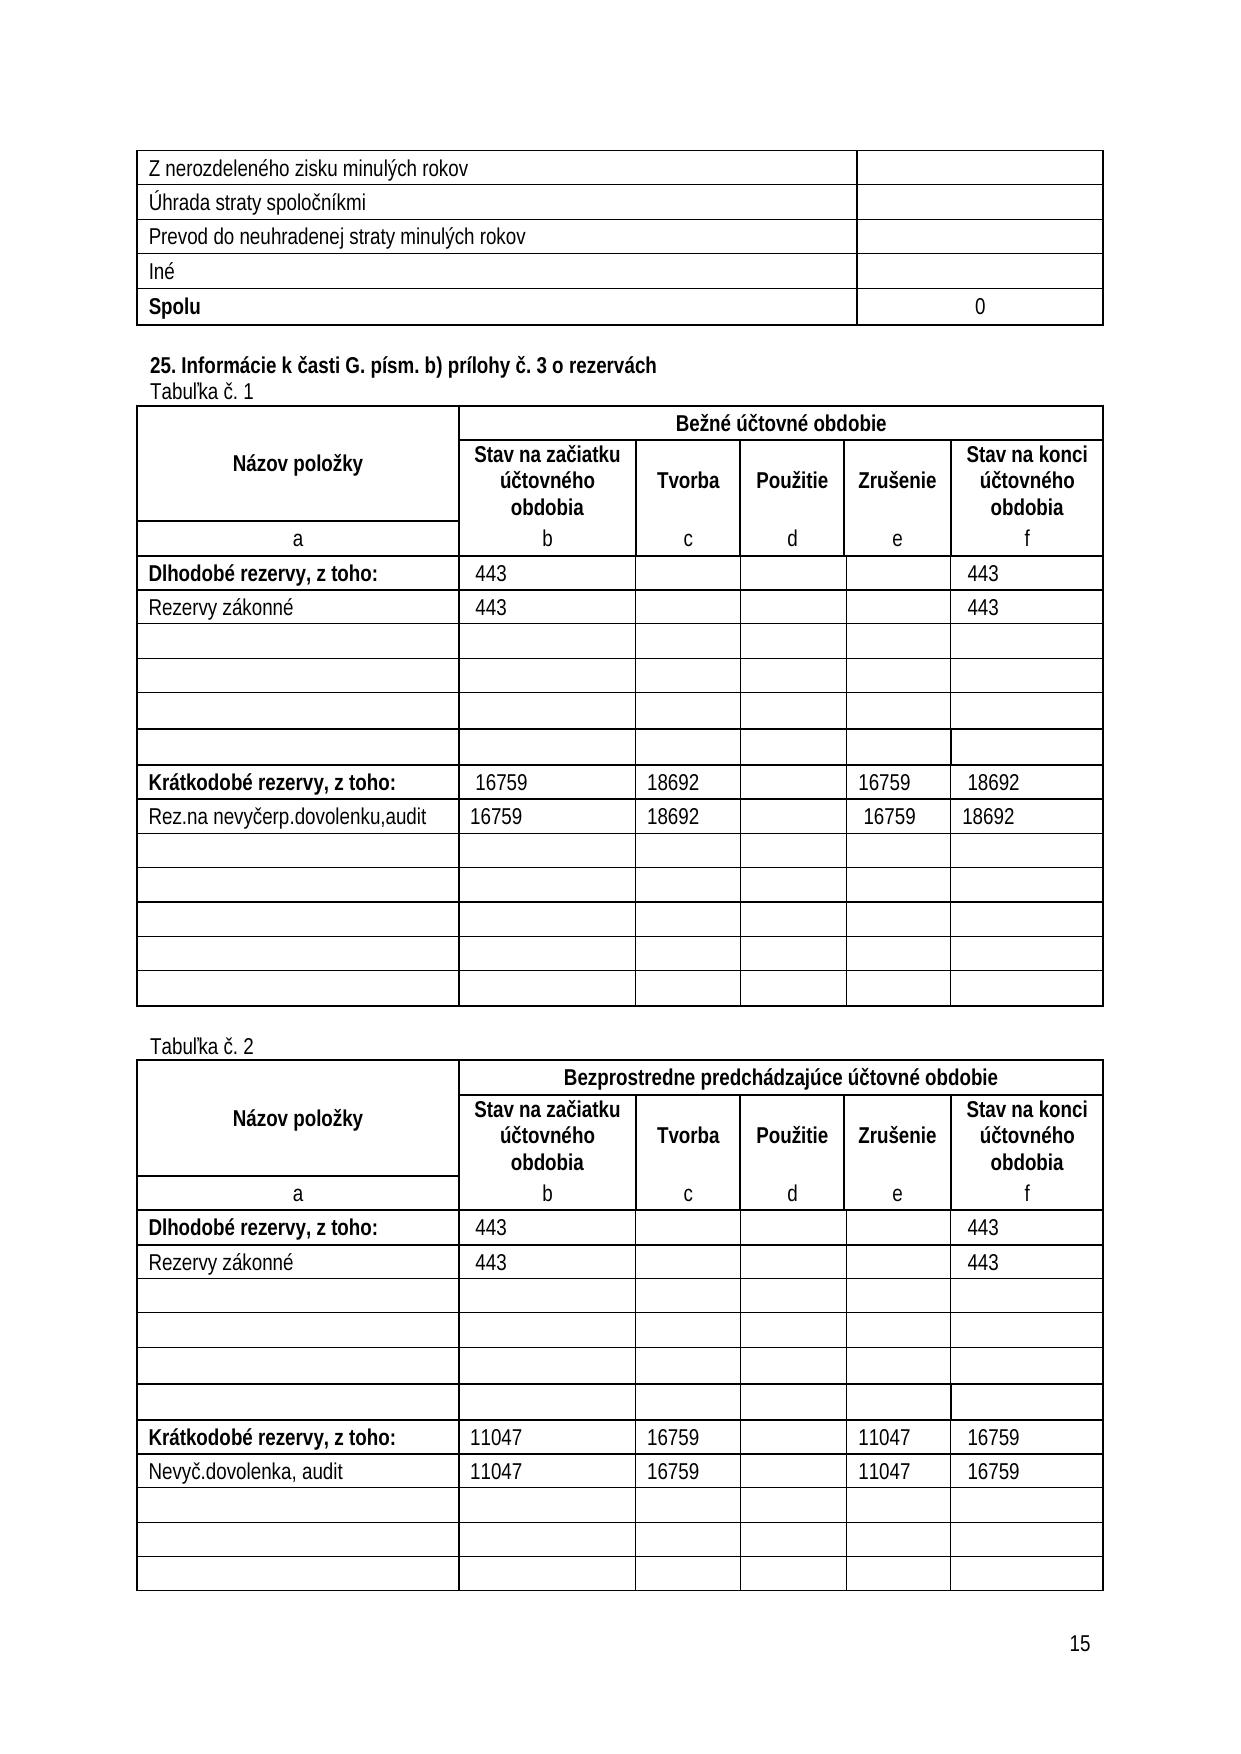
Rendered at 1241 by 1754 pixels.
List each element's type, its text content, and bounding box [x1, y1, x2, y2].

table_cell e [845, 1175, 950, 1209]
table_cell 16759 [847, 800, 950, 833]
table_cell [858, 151, 1102, 184]
table_cell Stav na konci účtovného obdobia [952, 1096, 1102, 1175]
table_cell Rezervy zákonné [138, 591, 458, 623]
table_cell [951, 1523, 1102, 1556]
table_cell [138, 1557, 458, 1590]
table_cell [847, 937, 950, 970]
table_cell [741, 766, 846, 798]
table_cell 11047 [847, 1455, 950, 1487]
table_cell [847, 693, 950, 728]
table_cell b [460, 1175, 635, 1209]
table_cell [460, 1313, 635, 1347]
table_cell [636, 868, 740, 901]
table_cell [636, 834, 740, 867]
table_cell Tvorba [637, 441, 739, 520]
table_cell [741, 1421, 846, 1453]
table_cell Spolu [138, 289, 856, 323]
table_cell Úhrada straty spoločníkmi [138, 185, 856, 219]
table_header Názov položky [138, 407, 458, 520]
table_cell 16759 [636, 1455, 740, 1487]
table_cell [138, 624, 458, 658]
table_cell Prevod do neuhradenej straty minulých rokov [138, 220, 856, 253]
table_cell [741, 1523, 846, 1556]
table_cell b [460, 520, 635, 554]
table_cell 18692 [951, 800, 1102, 833]
table_cell [460, 624, 635, 658]
table_cell [636, 1488, 740, 1522]
table_header Bežné účtovné obdobie [460, 407, 1102, 439]
table_cell [741, 1348, 846, 1383]
table_cell f [952, 1175, 1102, 1209]
table_cell [847, 971, 950, 1004]
table_cell [138, 1488, 458, 1522]
table_cell [858, 220, 1102, 253]
table_cell [847, 868, 950, 901]
table_cell [636, 1246, 740, 1278]
table_cell 18692 [636, 800, 740, 833]
table_cell [636, 693, 740, 728]
table_cell [741, 1455, 846, 1487]
table_cell [636, 1348, 740, 1383]
table_cell [138, 834, 458, 867]
table_cell [951, 1488, 1102, 1522]
table_cell [847, 659, 950, 692]
table_cell 443 [951, 1211, 1102, 1243]
table_cell 16759 [847, 766, 950, 798]
table_cell [636, 624, 740, 658]
table_cell Dlhodobé rezervy, z toho: [138, 1211, 458, 1243]
table_cell Tvorba [637, 1096, 739, 1175]
table_cell [460, 659, 635, 692]
table_cell [460, 693, 635, 728]
table_cell f [952, 520, 1102, 554]
table_cell 443 [460, 1211, 635, 1243]
table_cell [636, 1211, 740, 1243]
table_cell [460, 834, 635, 867]
table_cell [847, 1313, 950, 1347]
table_cell [741, 1488, 846, 1522]
table_cell [847, 624, 950, 658]
table_cell [741, 1279, 846, 1312]
table_cell [847, 1211, 950, 1243]
table_cell 16759 [460, 800, 635, 833]
table_cell 443 [460, 591, 635, 623]
table_cell 443 [951, 1246, 1102, 1278]
table_cell Dlhodobé rezervy, z toho: [138, 557, 458, 589]
table_cell [138, 1279, 458, 1312]
table_cell [951, 1348, 1102, 1383]
table_cell [741, 834, 846, 867]
text Tabuľka č. 1 [150, 378, 1090, 404]
table_cell [138, 1523, 458, 1556]
table_cell [460, 1557, 635, 1590]
title 25. Informácie k časti G. písm. b) prílohy č. 3 o rezervách [150, 352, 1090, 378]
table_cell [460, 1279, 635, 1312]
table_cell [741, 659, 846, 692]
table_cell [460, 868, 635, 901]
table_cell [741, 1385, 846, 1418]
table_cell [951, 1279, 1102, 1312]
table_cell [858, 254, 1102, 287]
table_cell [858, 185, 1102, 219]
table_cell [636, 591, 740, 623]
table_cell [741, 730, 846, 764]
table_cell Zrušenie [845, 1096, 950, 1175]
table_cell [952, 730, 1102, 764]
table_cell c [637, 520, 739, 554]
table_cell [138, 693, 458, 728]
table_cell 443 [460, 557, 635, 589]
table_cell e [845, 520, 950, 554]
table_cell [636, 557, 740, 589]
table_cell [847, 557, 950, 589]
table_cell [741, 1313, 846, 1347]
table_cell [138, 659, 458, 692]
table_cell Zrušenie [845, 441, 950, 520]
table_header Bezprostredne predchádzajúce účtovné obdobie [460, 1061, 1102, 1094]
table_cell [741, 903, 846, 936]
table_cell d [741, 1175, 843, 1209]
table_cell [636, 937, 740, 970]
table_cell [847, 903, 950, 936]
table_header Názov položky [138, 1061, 458, 1175]
table_cell [847, 1557, 950, 1590]
table_cell 18692 [636, 766, 740, 798]
table_cell 16759 [951, 1455, 1102, 1487]
table_cell [951, 903, 1102, 936]
table_cell [951, 937, 1102, 970]
table_cell 16759 [951, 1421, 1102, 1453]
table_cell [847, 1488, 950, 1522]
table_cell [951, 659, 1102, 692]
table_cell [952, 1385, 1102, 1418]
table_cell [460, 903, 635, 936]
table_cell [138, 903, 458, 936]
table_cell 443 [460, 1246, 635, 1278]
table_cell [636, 971, 740, 1004]
table_cell [847, 1348, 950, 1383]
table_cell [951, 624, 1102, 658]
table_cell Z nerozdeleného zisku minulých rokov [138, 151, 856, 184]
table_cell [138, 868, 458, 901]
table_cell [460, 971, 635, 1004]
table_cell Použitie [741, 441, 843, 520]
table_cell [951, 971, 1102, 1004]
table_cell Iné [138, 254, 856, 287]
table_cell [951, 1313, 1102, 1347]
table_cell Použitie [741, 1096, 843, 1175]
table_cell [138, 1385, 458, 1418]
table_cell c [637, 1175, 739, 1209]
table_cell [741, 1246, 846, 1278]
table_cell d [741, 520, 843, 554]
table_cell [636, 903, 740, 936]
table_cell 16759 [636, 1421, 740, 1453]
table_cell [741, 971, 846, 1004]
table_cell Krátkodobé rezervy, z toho: [138, 1421, 458, 1453]
table_cell [636, 1313, 740, 1347]
table_cell [951, 834, 1102, 867]
text Tabuľka č. 2 [150, 1033, 1090, 1059]
table_cell [847, 1523, 950, 1556]
table_cell Rezervy zákonné [138, 1246, 458, 1278]
table_cell [951, 1557, 1102, 1590]
table_cell [847, 1246, 950, 1278]
table_cell Stav na začiatku účtovného obdobia [460, 1096, 635, 1175]
table_cell [741, 937, 846, 970]
table_cell [636, 730, 740, 764]
table_cell [636, 1557, 740, 1590]
table_cell Stav na konci účtovného obdobia [952, 441, 1102, 520]
table_cell [636, 1523, 740, 1556]
table_cell [741, 557, 846, 589]
table_cell [741, 800, 846, 833]
table_cell [741, 624, 846, 658]
table_cell [636, 1279, 740, 1312]
table_cell [847, 1279, 950, 1312]
table_cell [847, 730, 950, 764]
table_cell 443 [951, 591, 1102, 623]
table_cell [741, 1557, 846, 1590]
table_cell [636, 659, 740, 692]
table_cell 0 [858, 289, 1102, 323]
table_cell 443 [951, 557, 1102, 589]
table_cell [138, 1348, 458, 1383]
table_cell [636, 1385, 740, 1418]
table_cell [847, 834, 950, 867]
table_cell Krátkodobé rezervy, z toho: [138, 766, 458, 798]
table_cell Nevyč.dovolenka, audit [138, 1455, 458, 1487]
table_cell [460, 1385, 635, 1418]
table_cell [741, 868, 846, 901]
table_cell [138, 730, 458, 764]
table_cell 11047 [460, 1421, 635, 1453]
table_cell 18692 [951, 766, 1102, 798]
table_cell [460, 937, 635, 970]
table_cell 11047 [847, 1421, 950, 1453]
table_cell [138, 1313, 458, 1347]
table_cell [847, 591, 950, 623]
table_cell a [138, 522, 458, 554]
table_cell [847, 1385, 950, 1418]
table_cell a [138, 1177, 458, 1209]
table_cell [741, 693, 846, 728]
table_cell [460, 1523, 635, 1556]
table_cell [741, 1211, 846, 1243]
table_cell 16759 [460, 766, 635, 798]
table_cell [460, 1348, 635, 1383]
table_cell 11047 [460, 1455, 635, 1487]
table_cell [951, 868, 1102, 901]
table_cell [741, 591, 846, 623]
table_cell Rez.na nevyčerp.dovolenku,audit [138, 800, 458, 833]
table_cell [138, 971, 458, 1004]
table_cell [460, 730, 635, 764]
table_cell Stav na začiatku účtovného obdobia [460, 441, 635, 520]
table_cell [460, 1488, 635, 1522]
table_cell [951, 693, 1102, 728]
table_cell [138, 937, 458, 970]
